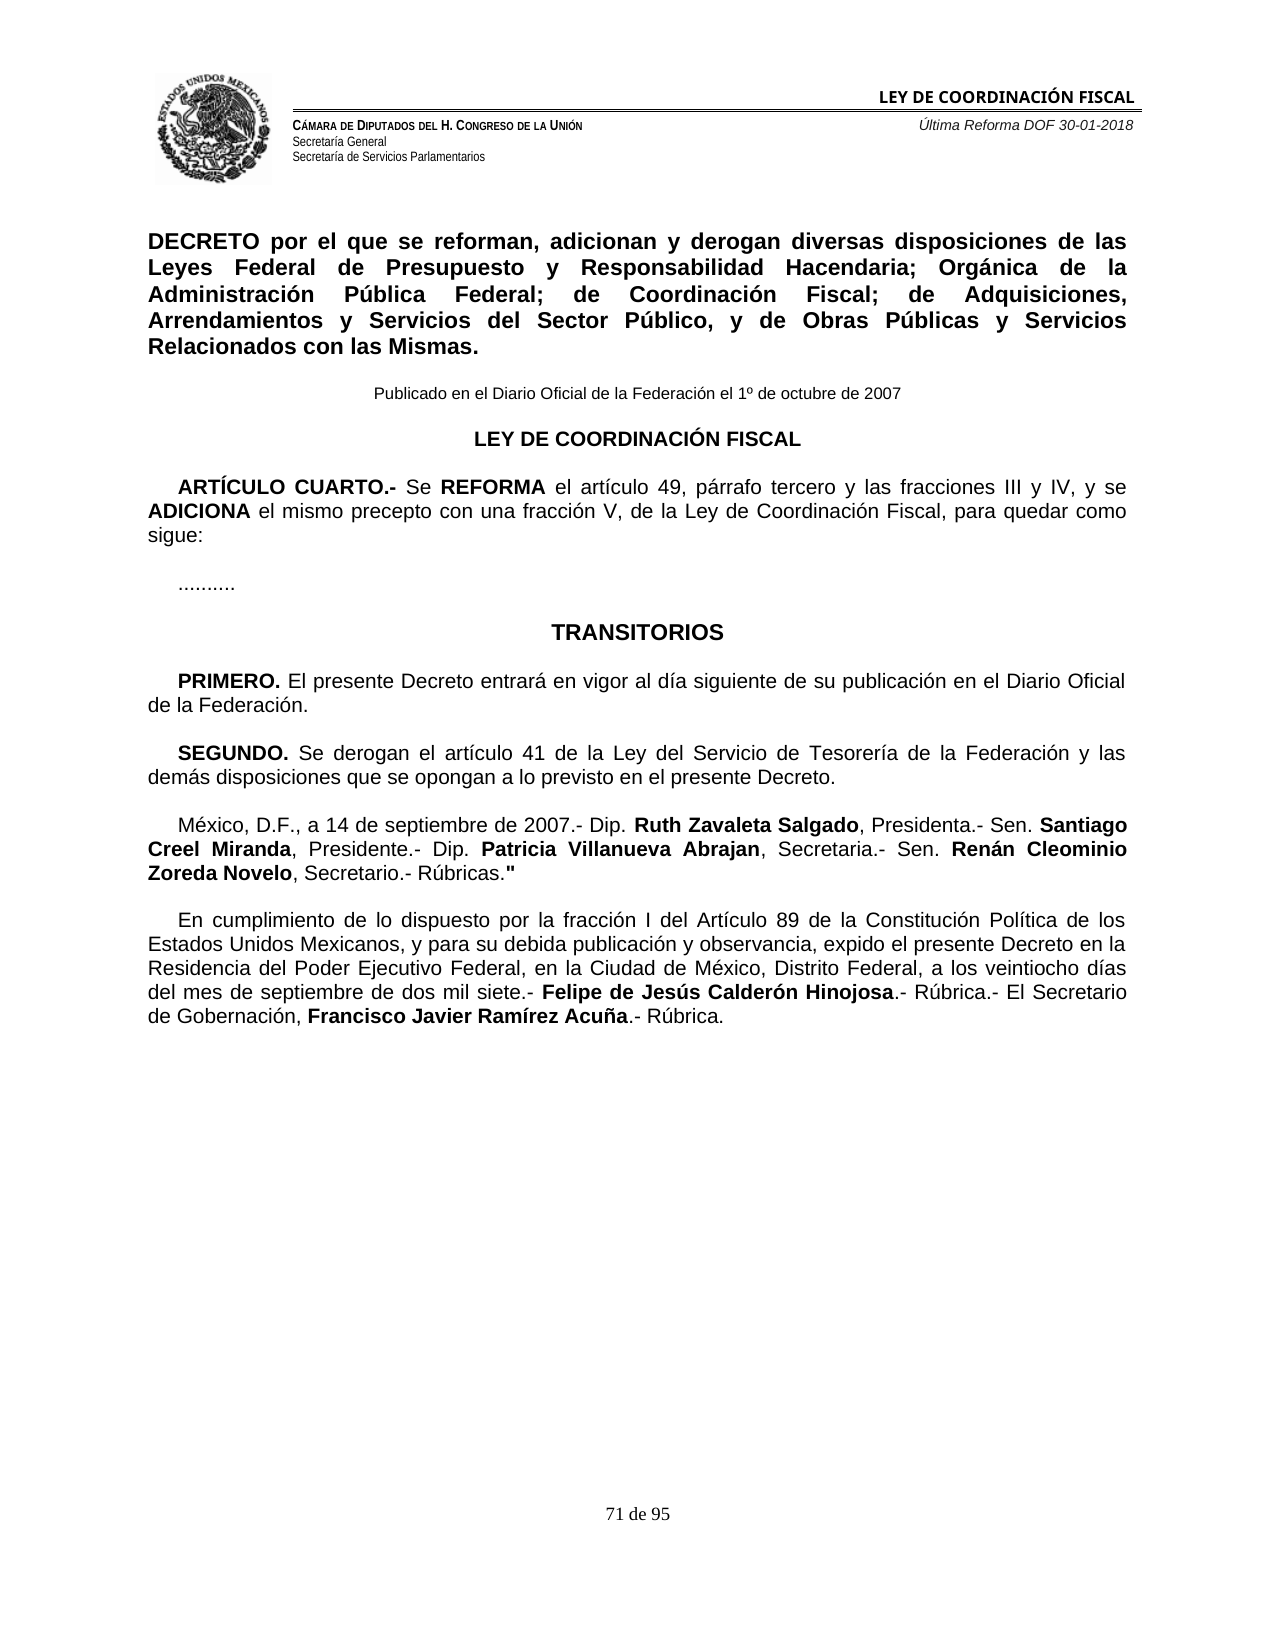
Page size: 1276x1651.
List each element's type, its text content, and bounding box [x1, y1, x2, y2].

text LEY DE COORDINACIÓN FISCAL [148, 427, 1127, 451]
text México, D.F., a 14 de septiembre de 2007.- Dip. Ruth Zavaleta Salgado, Presidenta.- Sen. Santiago Creel Miranda, Presidente.- Dip. Patricia Villanueva Abrajan, Secretaria.- Sen. Renán Cleominio Zoreda Novelo, Secretario.- Rúbricas." [148, 812, 1127, 884]
text DECRETO por el que se reforman, adicionan y derogan diversas disposiciones de las Leyes Federal de Presupuesto y Responsabilidad Hacendaria; Orgánica de la Administración Pública Federal; de Coordinación Fiscal; de Adquisiciones, Arrendamientos y Servicios del Sector Público, y de Obras Públicas y Servicios Relacionados con las Mismas. [148, 228, 1127, 360]
text ARTÍCULO CUARTO.- Se REFORMA el artículo 49, párrafo tercero y las fracciones III y IV, y se ADICIONA el mismo precepto con una fracción V, de la Ley de Coordinación Fiscal, para quedar como sigue: [148, 475, 1127, 547]
text .......... [148, 571, 1127, 594]
text PRIMERO. El presente Decreto entrará en vigor al día siguiente de su publicación en el Diario Oficial de la Federación. [148, 669, 1127, 717]
text SEGUNDO. Se derogan el artículo 41 de la Ley del Servicio de Tesorería de la Federación y las demás disposiciones que se opongan a lo previsto en el presente Decreto. [148, 741, 1127, 788]
text Publicado en el Diario Oficial de la Federación el 1º de octubre de 2007 [148, 384, 1127, 403]
text En cumplimiento de lo dispuesto por la fracción I del Artículo 89 de la Constitución Política de los Estados Unidos Mexicanos, y para su debida publicación y observancia, expido el presente Decreto en la Residencia del Poder Ejecutivo Federal, en la Ciudad de México, Distrito Federal, a los veintiocho días del mes de septiembre de dos mil siete.- Felipe de Jesús Calderón Hinojosa.- Rúbrica.- El Secretario de Gobernación, Francisco Javier Ramírez Acuña.- Rúbrica. [148, 908, 1127, 1028]
text TRANSITORIOS [148, 618, 1127, 645]
